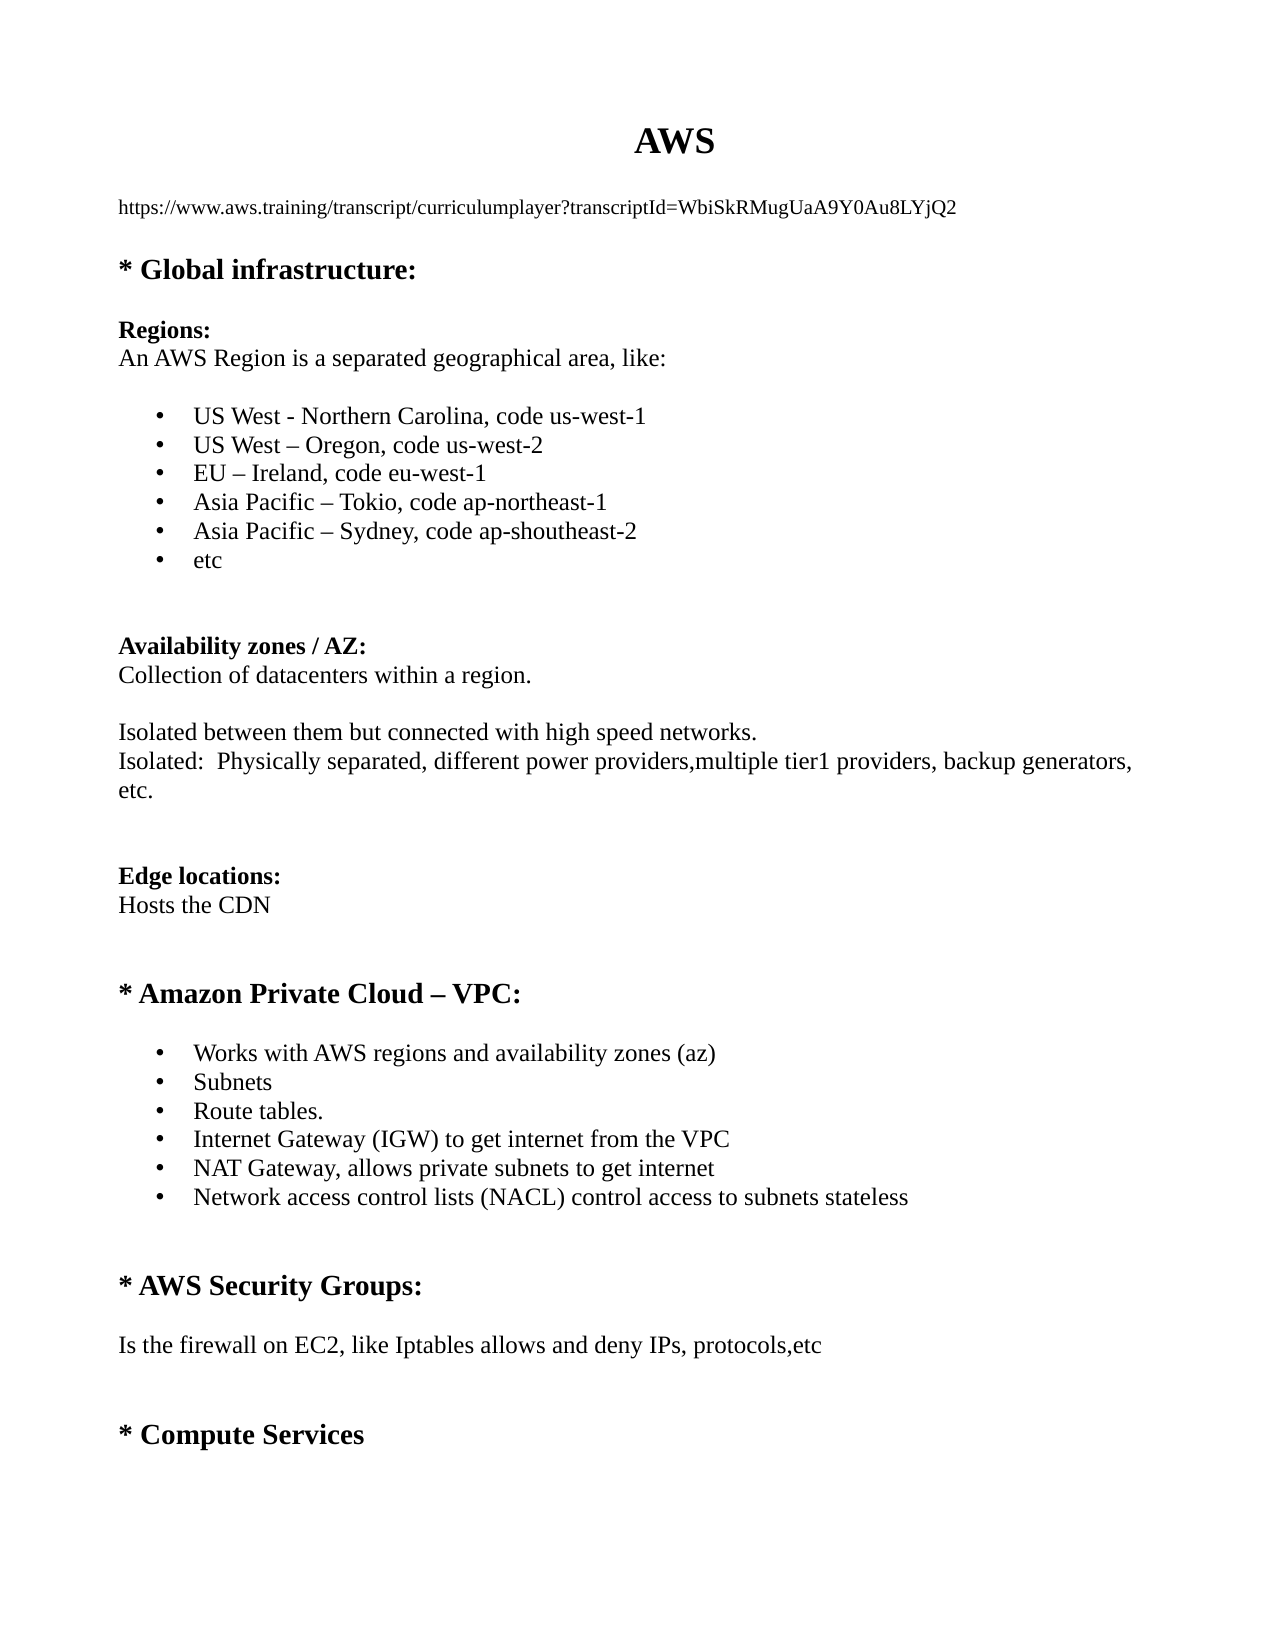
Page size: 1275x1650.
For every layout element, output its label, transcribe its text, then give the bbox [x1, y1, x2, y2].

text An AWS Region is a separated geographical area, like: [118, 343, 1157, 372]
text * Global infrastructure: [118, 252, 1157, 286]
list EU – Ireland, code eu-west-1 [156, 458, 1157, 487]
list Route tables. [156, 1096, 1157, 1124]
list etc [156, 545, 1157, 573]
list Network access control lists (NACL) control access to subnets stateless [156, 1182, 1157, 1211]
list US West - Northern Carolina, code us-west-1 [156, 401, 1157, 430]
list US West – Oregon, code us-west-2 [156, 430, 1157, 458]
text Is the firewall on EC2, like Iptables allows and deny IPs, protocols,etc [118, 1331, 1157, 1359]
text * Compute Services [118, 1417, 1157, 1450]
text https://www.aws.training/transcript/curriculumplayer?transcriptId=WbiSkRMugUaA9Y0Au8LYjQ2 [118, 195, 1157, 219]
text Regions: [118, 315, 1157, 343]
text * AWS Security Groups: [118, 1268, 1157, 1302]
list Subnets [156, 1067, 1157, 1096]
text Collection of datacenters within a region. [118, 660, 1157, 688]
text Edge locations: [118, 861, 1157, 890]
list Asia Pacific – Tokio, code ap-northeast-1 [156, 487, 1157, 516]
list NAT Gateway, allows private subnets to get internet [156, 1153, 1157, 1182]
text Isolated: Physically separated, different power providers,multiple tier1 providers, backup generators, etc. [118, 746, 1157, 803]
list Internet Gateway (IGW) to get internet from the VPC [156, 1124, 1157, 1153]
text Isolated between them but connected with high speed networks. [118, 717, 1157, 746]
text Hosts the CDN [118, 890, 1157, 918]
text * Amazon Private Cloud – VPC: [118, 976, 1157, 1009]
text AWS [118, 118, 1157, 161]
list Asia Pacific – Sydney, code ap-shoutheast-2 [156, 516, 1157, 545]
text Availability zones / AZ: [118, 631, 1157, 660]
list Works with AWS regions and availability zones (az) [156, 1038, 1157, 1067]
